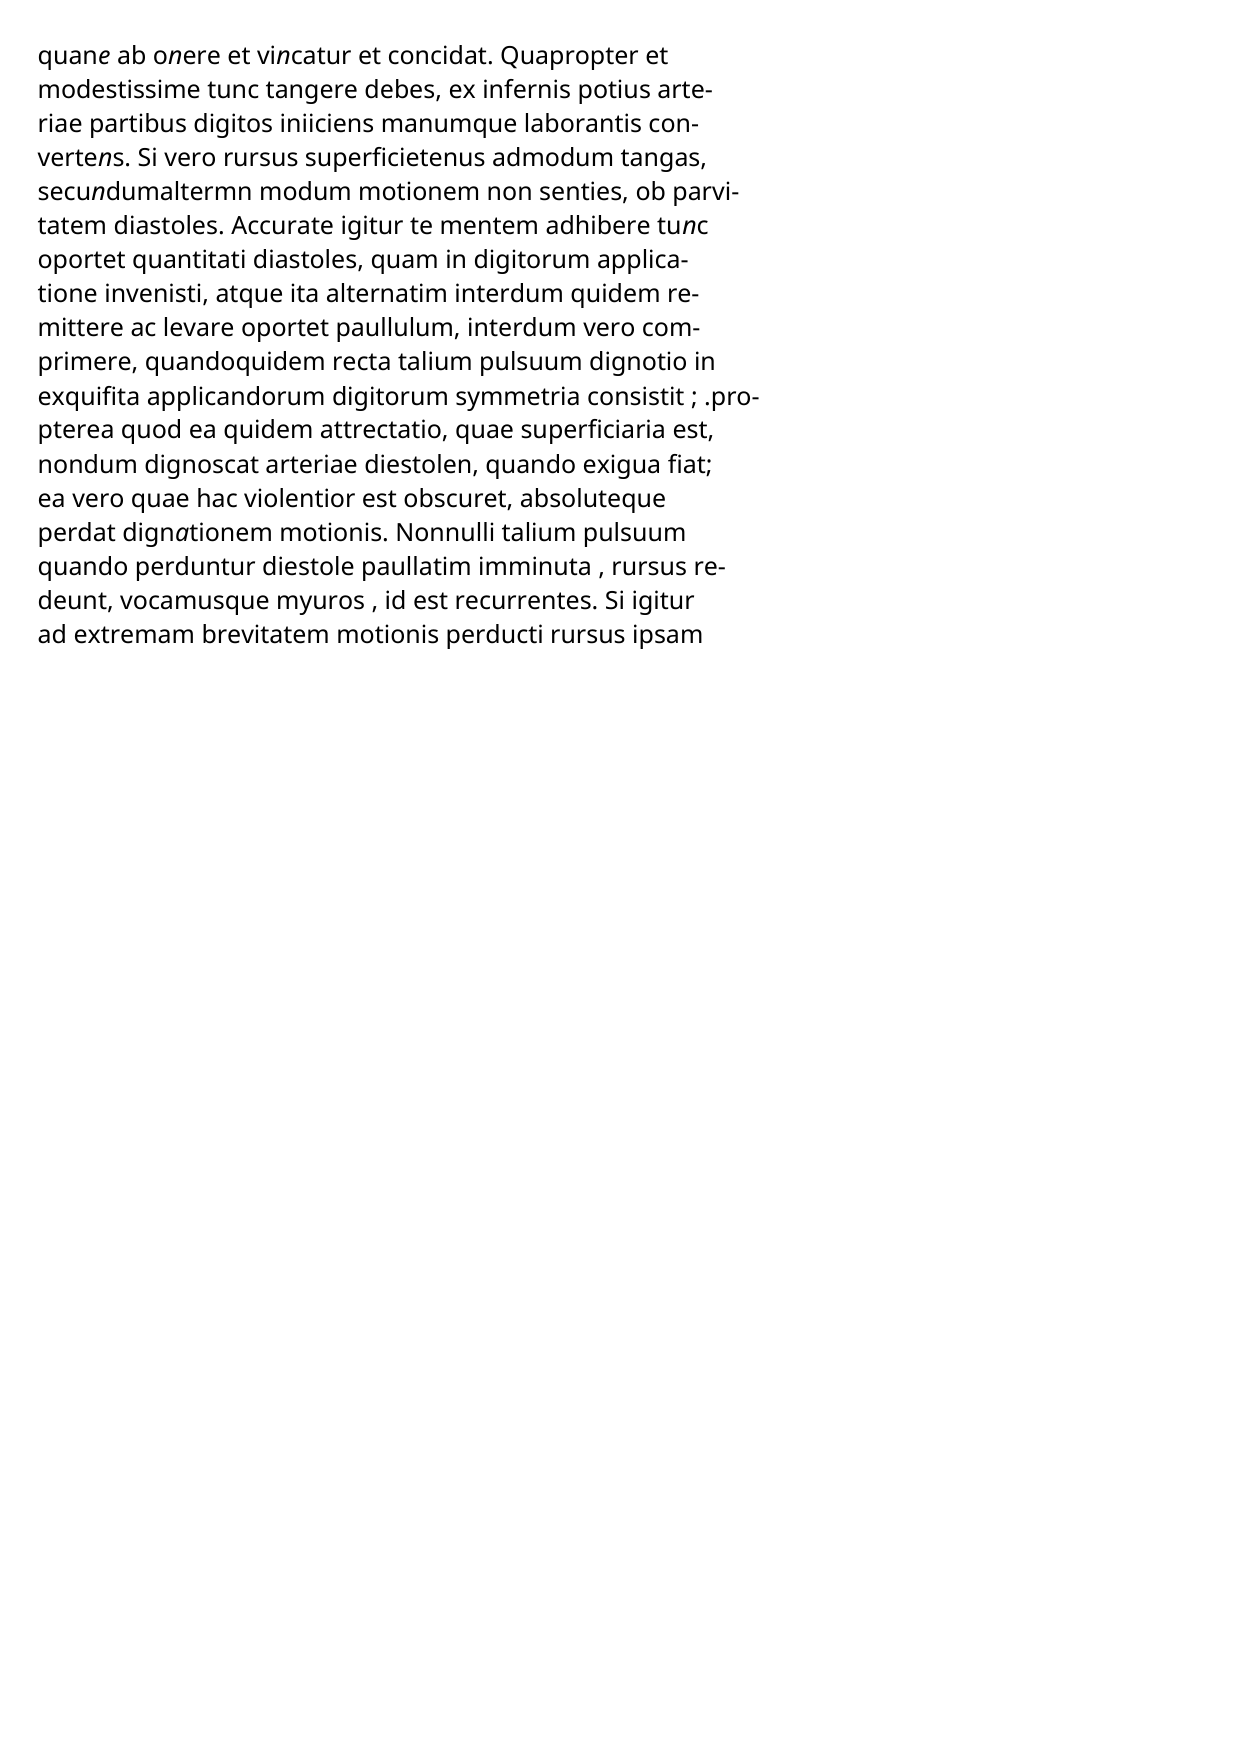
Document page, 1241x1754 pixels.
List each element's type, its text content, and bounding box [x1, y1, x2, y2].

text quane ab onere et vincatur et concidat. Quapropter et modestissime tunc tangere debes, ex infernis potius arte- riae partibus digitos iniiciens manumque laborantis con- vertens. Si vero rursus superficietenus admodum tangas, secundumaltermn modum motionem non senties, ob parvi- tatem diastoles. Accurate igitur te mentem adhibere tunc oportet quantitati diastoles, quam in digitorum applica- tione invenisti, atque ita alternatim interdum quidem re- mittere ac levare oportet paullulum, interdum vero com- primere, quandoquidem recta talium pulsuum dignotio in exquifita applicandorum digitorum symmetria consistit ; .pro- pterea quod ea quidem attrectatio, quae superficiaria est, nondum dignoscat arteriae diestolen, quando exigua fiat; ea vero quae hac violentior est obscuret, absoluteque perdat dignationem motionis. Nonnulli talium pulsuum quando perduntur diestole paullatim imminuta , rursus re- deunt, vocamusque myuros , id est recurrentes. Si igitur ad extremam brevitatem motionis perducti rursus ipsam [37, 37, 1203, 651]
